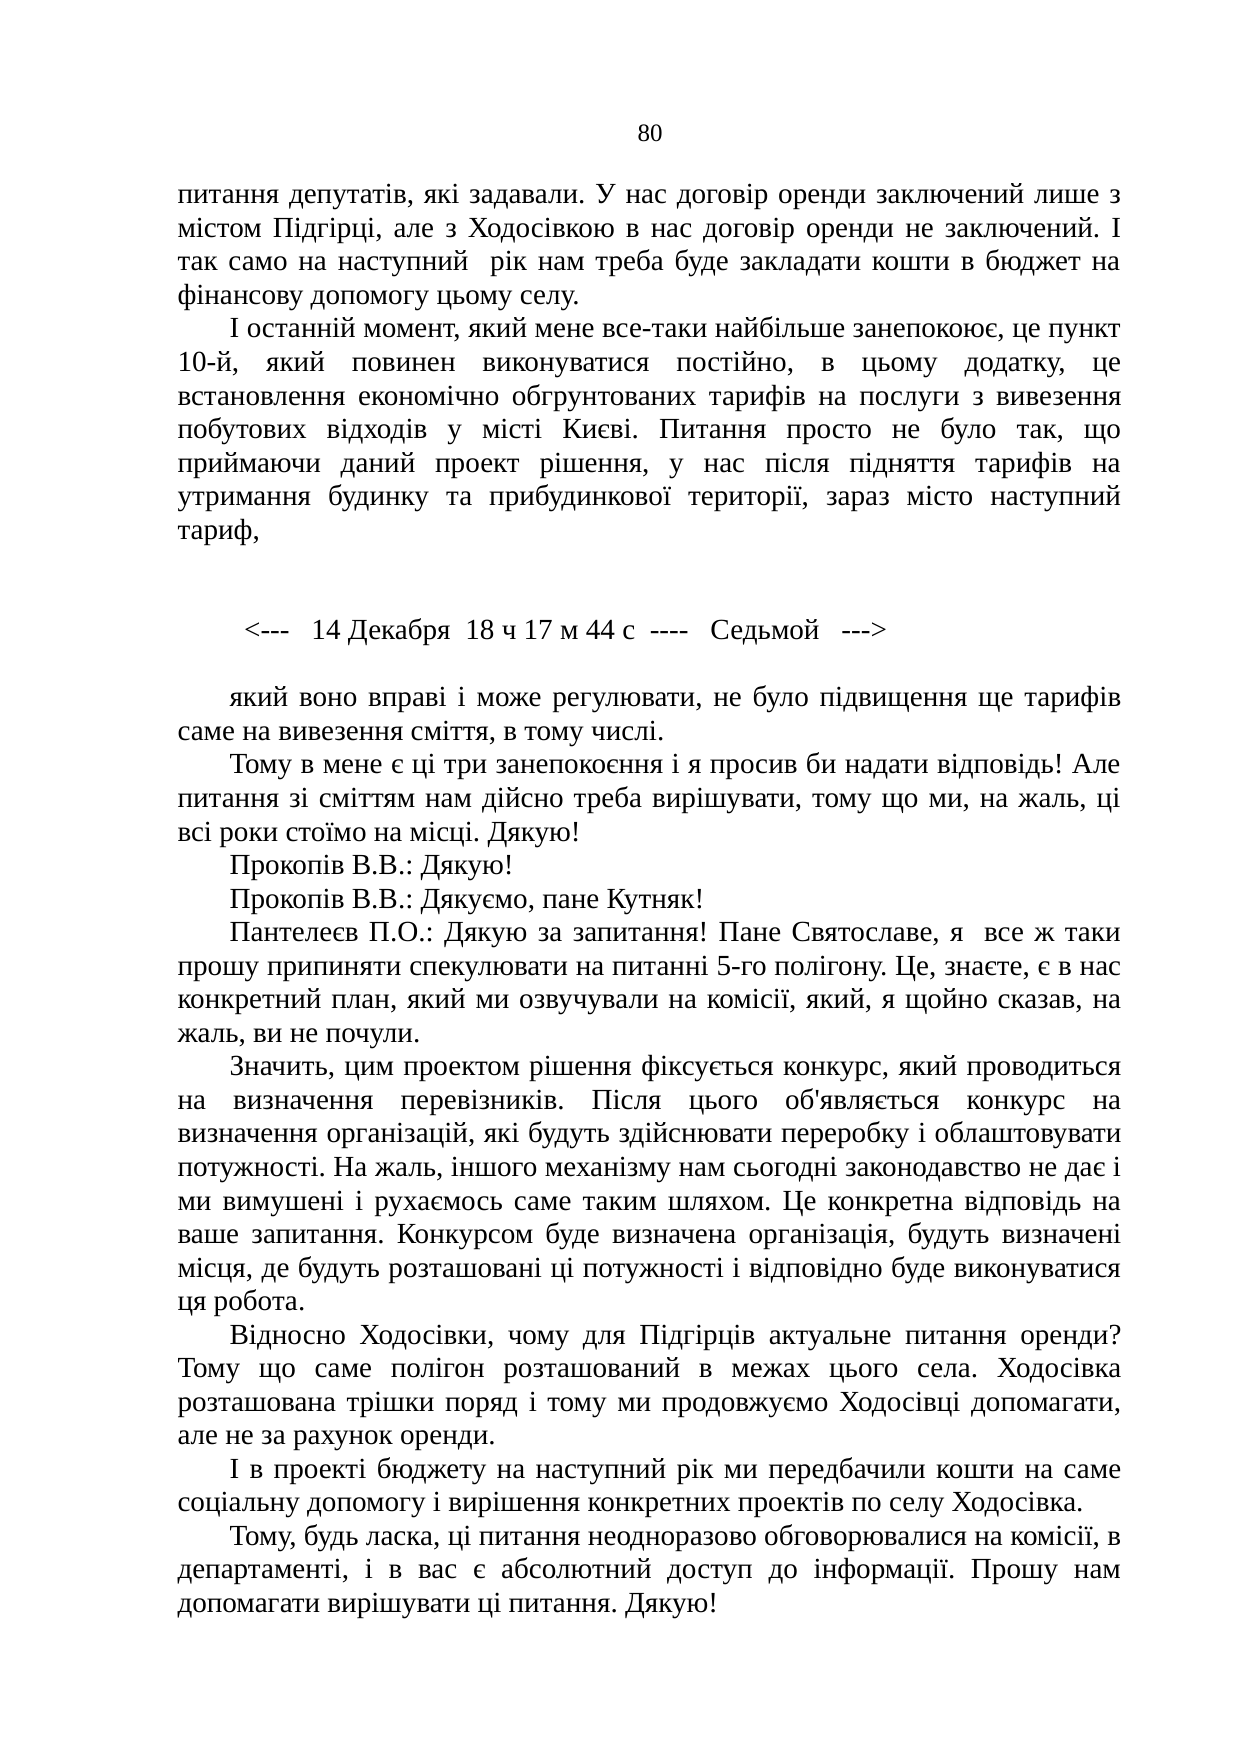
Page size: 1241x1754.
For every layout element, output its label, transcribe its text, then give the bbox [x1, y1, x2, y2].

text І останній момент, який мене все-таки найбільше занепокоює, це пункт 10-й, який повинен виконуватися постійно, в цьому додатку, це встановлення економічно обгрунтованих тарифів на послуги з вивезення побутових відходів у місті Києві. Питання просто не було так, що приймаючи даний проект рішення, у нас після підняття тарифів на утримання будинку та прибудинкової території, зараз місто наступний тариф, [177, 311, 1122, 545]
text Пантелеєв П.О.: Дякую за запитання! Пане Святославе, я все ж таки прошу припиняти спекулювати на питанні 5-го полігону. Це, знаєте, є в нас конкретний план, який ми озвучували на комісії, який, я щойно сказав, на жаль, ви не почули. [177, 914, 1122, 1048]
text питання депутатів, які задавали. У нас договір оренди заключений лише з містом Підгірці, але з Ходосівкою в нас договір оренди не заключений. І так само на наступний рік нам треба буде закладати кошти в бюджет на фінансову допомогу цьому селу. [177, 176, 1122, 311]
text Значить, цим проектом рішення фіксується конкурс, який проводиться на визначення перевізників. Після цього об'являється конкурс на визначення організацій, які будуть здійснювати переробку і облаштовувати потужності. На жаль, іншого механізму нам сьогодні законодавство не дає і ми вимушені і рухаємось саме таким шляхом. Це конкретна відповідь на ваше запитання. Конкурсом буде визначена організація, будуть визначені місця, де будуть розташовані ці потужності і відповідно буде виконуватися ця робота. [177, 1048, 1122, 1317]
text який воно вправі і може регулювати, не було підвищення ще тарифів саме на вивезення сміття, в тому числі. [177, 679, 1122, 747]
text Прокопів В.В.: Дякуємо, пане Кутняк! [177, 881, 1122, 914]
text Тому в мене є ці три занепокоєння і я просив би надати відповідь! Але питання зі сміттям нам дійсно треба вирішувати, тому що ми, на жаль, ці всі роки стоїмо на місці. Дякую! [177, 747, 1122, 847]
text Прокопів В.В.: Дякую! [177, 847, 1122, 881]
text Тому, будь ласка, ці питання неодноразово обговорювалися на комісії, в департаменті, і в вас є абсолютний доступ до інформації. Прошу нам допомагати вирішувати ці питання. Дякую! [177, 1518, 1122, 1619]
text <--- 14 Декабря 18 ч 17 м 44 с ---- Седьмой ---> [177, 612, 1122, 646]
text Відносно Ходосівки, чому для Підгірців актуальне питання оренди? Тому що саме полігон розташований в межах цього села. Ходосівка розташована трішки поряд і тому ми продовжуємо Ходосівці допомагати, але не за рахунок оренди. [177, 1317, 1122, 1451]
text І в проекті бюджету на наступний рік ми передбачили кошти на саме соціальну допомогу і вирішення конкретних проектів по селу Ходосівка. [177, 1451, 1122, 1518]
